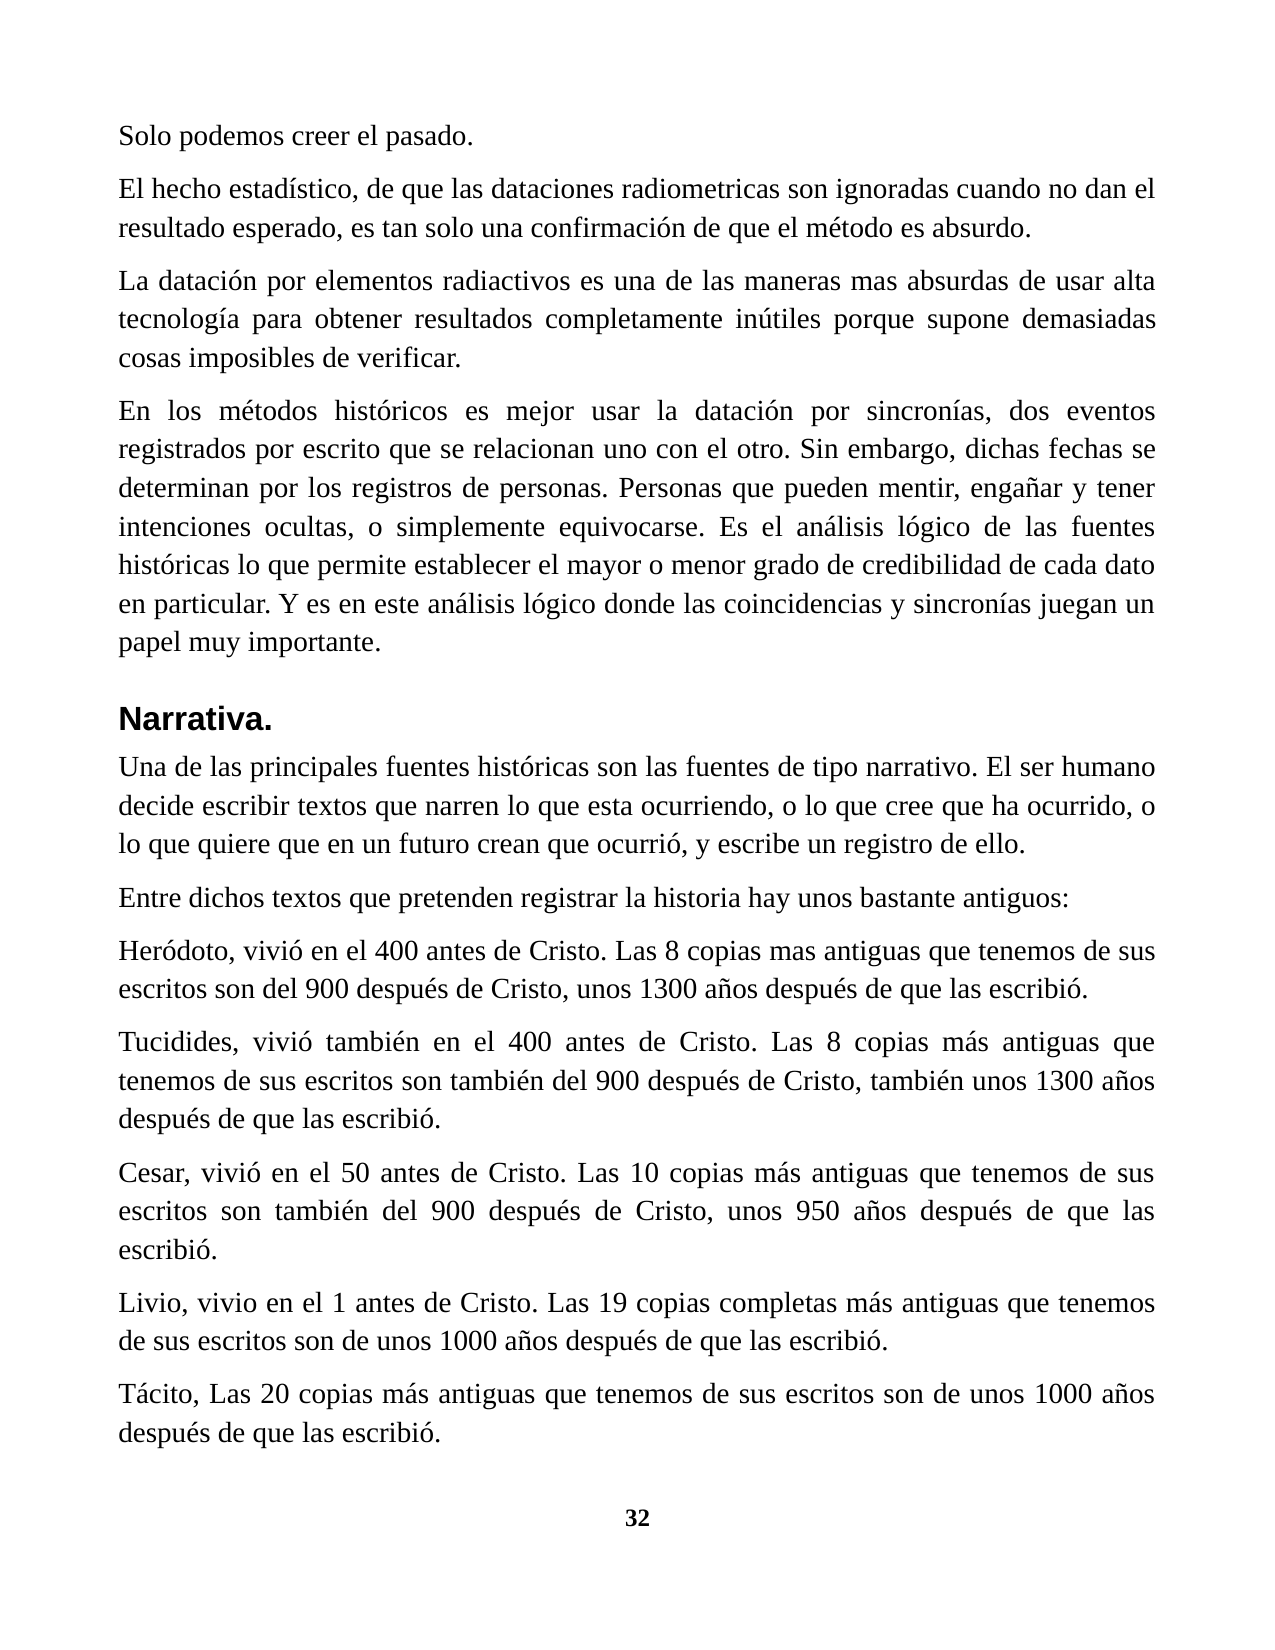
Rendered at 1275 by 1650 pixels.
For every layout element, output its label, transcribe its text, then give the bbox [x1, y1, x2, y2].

text Tucidides, vivió también en el 400 antes de Cristo. Las 8 copias más antiguas que tenemos de sus escritos son también del 900 después de Cristo, también unos 1300 años después de que las escribió. [118, 1024, 1157, 1135]
text Tácito, Las 20 copias más antiguas que tenemos de sus escritos son de unos 1000 años después de que las escribió. [118, 1377, 1157, 1449]
text Heródoto, vivió en el 400 antes de Cristo. Las 8 copias mas antiguas que tenemos de sus escritos son del 900 después de Cristo, unos 1300 años después de que las escribió. [118, 933, 1157, 1005]
subtitle Narrativa. [118, 698, 1157, 737]
text La datación por elementos radiactivos es una de las maneras mas absurdas de usar alta tecnología para obtener resultados completamente inútiles porque supone demasiadas cosas imposibles de verificar. [118, 263, 1157, 373]
text Entre dichos textos que pretenden registrar la historia hay unos bastante antiguos: [118, 880, 1157, 913]
text El hecho estadístico, de que las dataciones radiometricas son ignoradas cuando no dan el resultado esperado, es tan solo una confirmación de que el método es absurdo. [118, 171, 1157, 243]
text En los métodos históricos es mejor usar la datación por sincronías, dos eventos registrados por escrito que se relacionan uno con el otro. Sin embargo, dichas fechas se determinan por los registros de personas. Personas que pueden mentir, engañar y tener intenciones ocultas, o simplemente equivocarse. Es el análisis lógico de las fuentes históricas lo que permite establecer el mayor o menor grado de credibilidad de cada dato en particular. Y es en este análisis lógico donde las coincidencias y sincronías juegan un papel muy importante. [118, 393, 1157, 658]
text Cesar, vivió en el 50 antes de Cristo. Las 10 copias más antiguas que tenemos de sus escritos son también del 900 después de Cristo, unos 950 años después de que las escribió. [118, 1155, 1157, 1265]
text Una de las principales fuentes históricas son las fuentes de tipo narrativo. El ser humano decide escribir textos que narren lo que esta ocurriendo, o lo que cree que ha ocurrido, o lo que quiere que en un futuro crean que ocurrió, y escribe un registro de ello. [118, 749, 1157, 860]
text Solo podemos creer el pasado. [118, 118, 1157, 152]
text Livio, vivio en el 1 antes de Cristo. Las 19 copias completas más antiguas que tenemos de sus escritos son de unos 1000 años después de que las escribió. [118, 1285, 1157, 1357]
